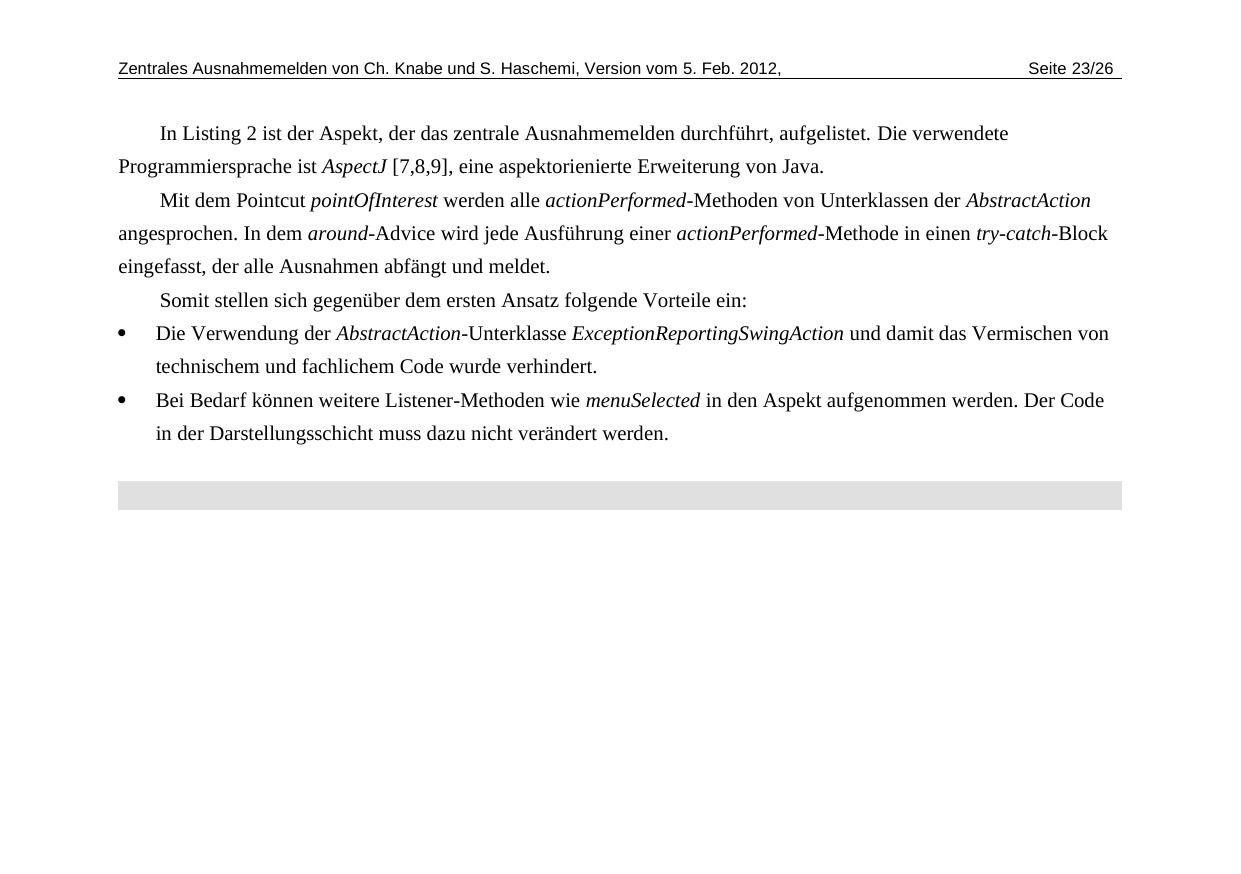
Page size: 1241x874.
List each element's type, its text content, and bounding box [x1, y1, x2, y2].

text In Listing 2 ist der Aspekt, der das zentrale Ausnahmemelden durchführt, aufgelistet. Die verwendete Programmiersprache ist AspectJ [7,8,9], eine aspektorienierte Erweiterung von Java. [118, 114, 1122, 181]
list Bei Bedarf können weitere Listener-Methoden wie menuSelected in den Aspekt aufgenommen werden. Der Code in der Darstellungsschicht muss dazu nicht verändert werden. [118, 381, 1122, 447]
list Die Verwendung der AbstractAction-Unterklasse ExceptionReportingSwingAction und damit das Vermischen von technischem und fachlichem Code wurde verhindert. [118, 314, 1122, 381]
text Somit stellen sich gegenüber dem ersten Ansatz folgende Vorteile ein: [118, 281, 1122, 314]
text Mit dem Pointcut pointOfInterest werden alle actionPerformed-Methoden von Unterklassen der AbstractAction angesprochen. In dem around-Advice wird jede Ausführung einer actionPerformed-Methode in einen try-catch-Block eingefasst, der alle Ausnahmen abfängt und meldet. [118, 181, 1122, 281]
